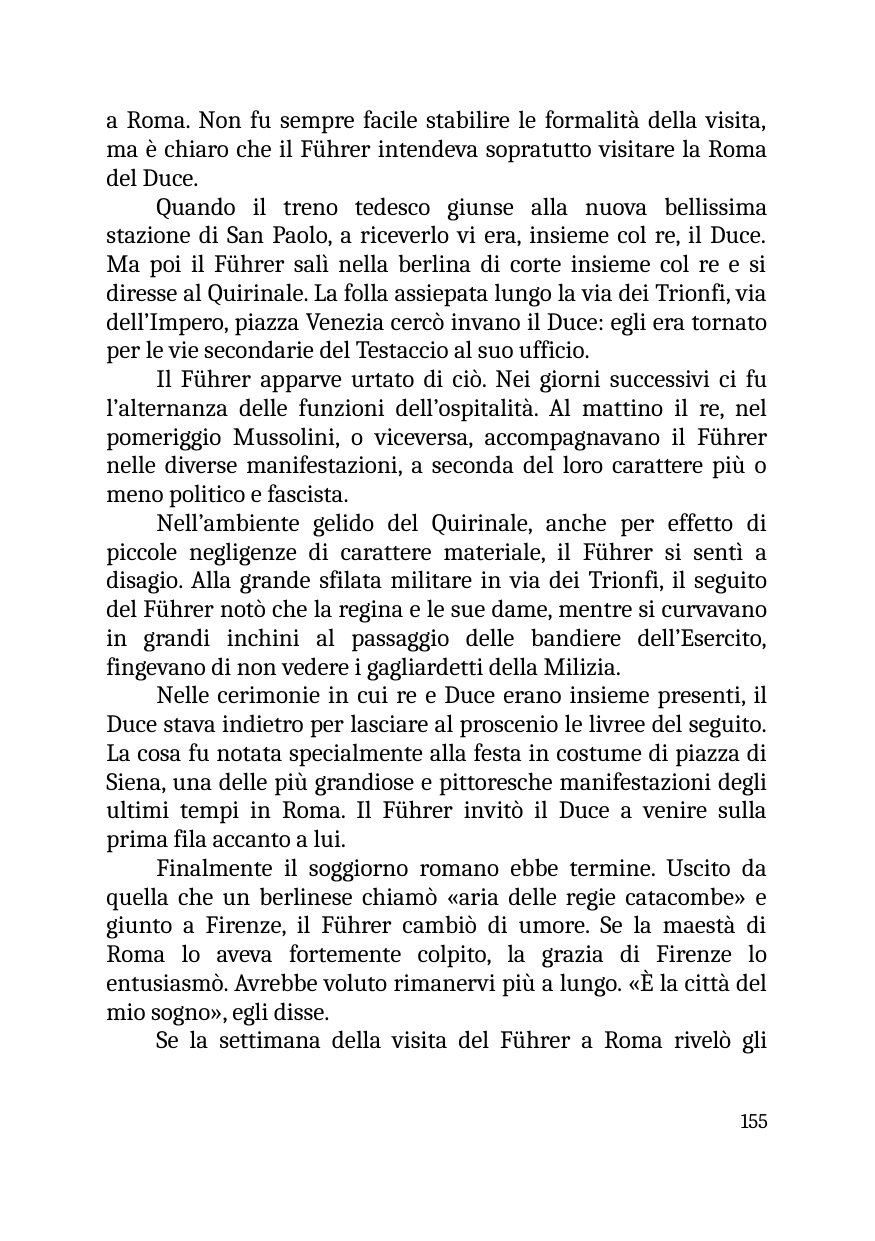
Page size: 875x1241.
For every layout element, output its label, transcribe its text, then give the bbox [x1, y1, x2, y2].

text Nelle cerimonie in cui re e Duce erano insieme presenti, il Duce stava indietro per lasciare al proscenio le livree del seguito. La cosa fu notata specialmente alla festa in costume di piazza di Siena, una delle più grandiose e pittoresche manifestazioni degli ultimi tempi in Roma. Il Führer invitò il Duce a venire sulla prima fila accanto a lui. [106, 681, 768, 854]
text Quando il treno tedesco giunse alla nuova bellissima stazione di San Paolo, a riceverlo vi era, insieme col re, il Duce. Ma poi il Führer salì nella berlina di corte insieme col re e si diresse al Quirinale. La folla assiepata lungo la via dei Trionfi, via dell’Impero, piazza Venezia cercò invano il Duce: egli era tornato per le vie secondarie del Testaccio al suo ufficio. [106, 192, 768, 365]
text a Roma. Non fu sempre facile stabilire le formalità della visita, ma è chiaro che il Führer intendeva sopratutto visitare la Roma del Duce. [106, 106, 768, 192]
text Nell’ambiente gelido del Quirinale, anche per effetto di piccole negligenze di carattere materiale, il Führer si sentì a disagio. Alla grande sfilata militare in via dei Trionfi, il seguito del Führer notò che la regina e le sue dame, mentre si curvavano in grandi inchini al passaggio delle bandiere dell’Esercito, fingevano di non vedere i gagliardetti della Milizia. [106, 509, 768, 681]
text Finalmente il soggiorno romano ebbe termine. Uscito da quella che un berlinese chiamò «aria delle regie catacombe» e giunto a Firenze, il Führer cambiò di umore. Se la maestà di Roma lo aveva fortemente colpito, la grazia di Firenze lo entusiasmò. Avrebbe voluto rimanervi più a lungo. «È la città del mio sogno», egli disse. [106, 854, 768, 1026]
text Se la settimana della visita del Führer a Roma rivelò gli [106, 1026, 768, 1055]
text Il Führer apparve urtato di ciò. Nei giorni successivi ci fu l’alternanza delle funzioni dell’ospitalità. Al mattino il re, nel pomeriggio Mussolini, o viceversa, accompagnavano il Führer nelle diverse manifestazioni, a seconda del loro carattere più o meno politico e fascista. [106, 365, 768, 509]
